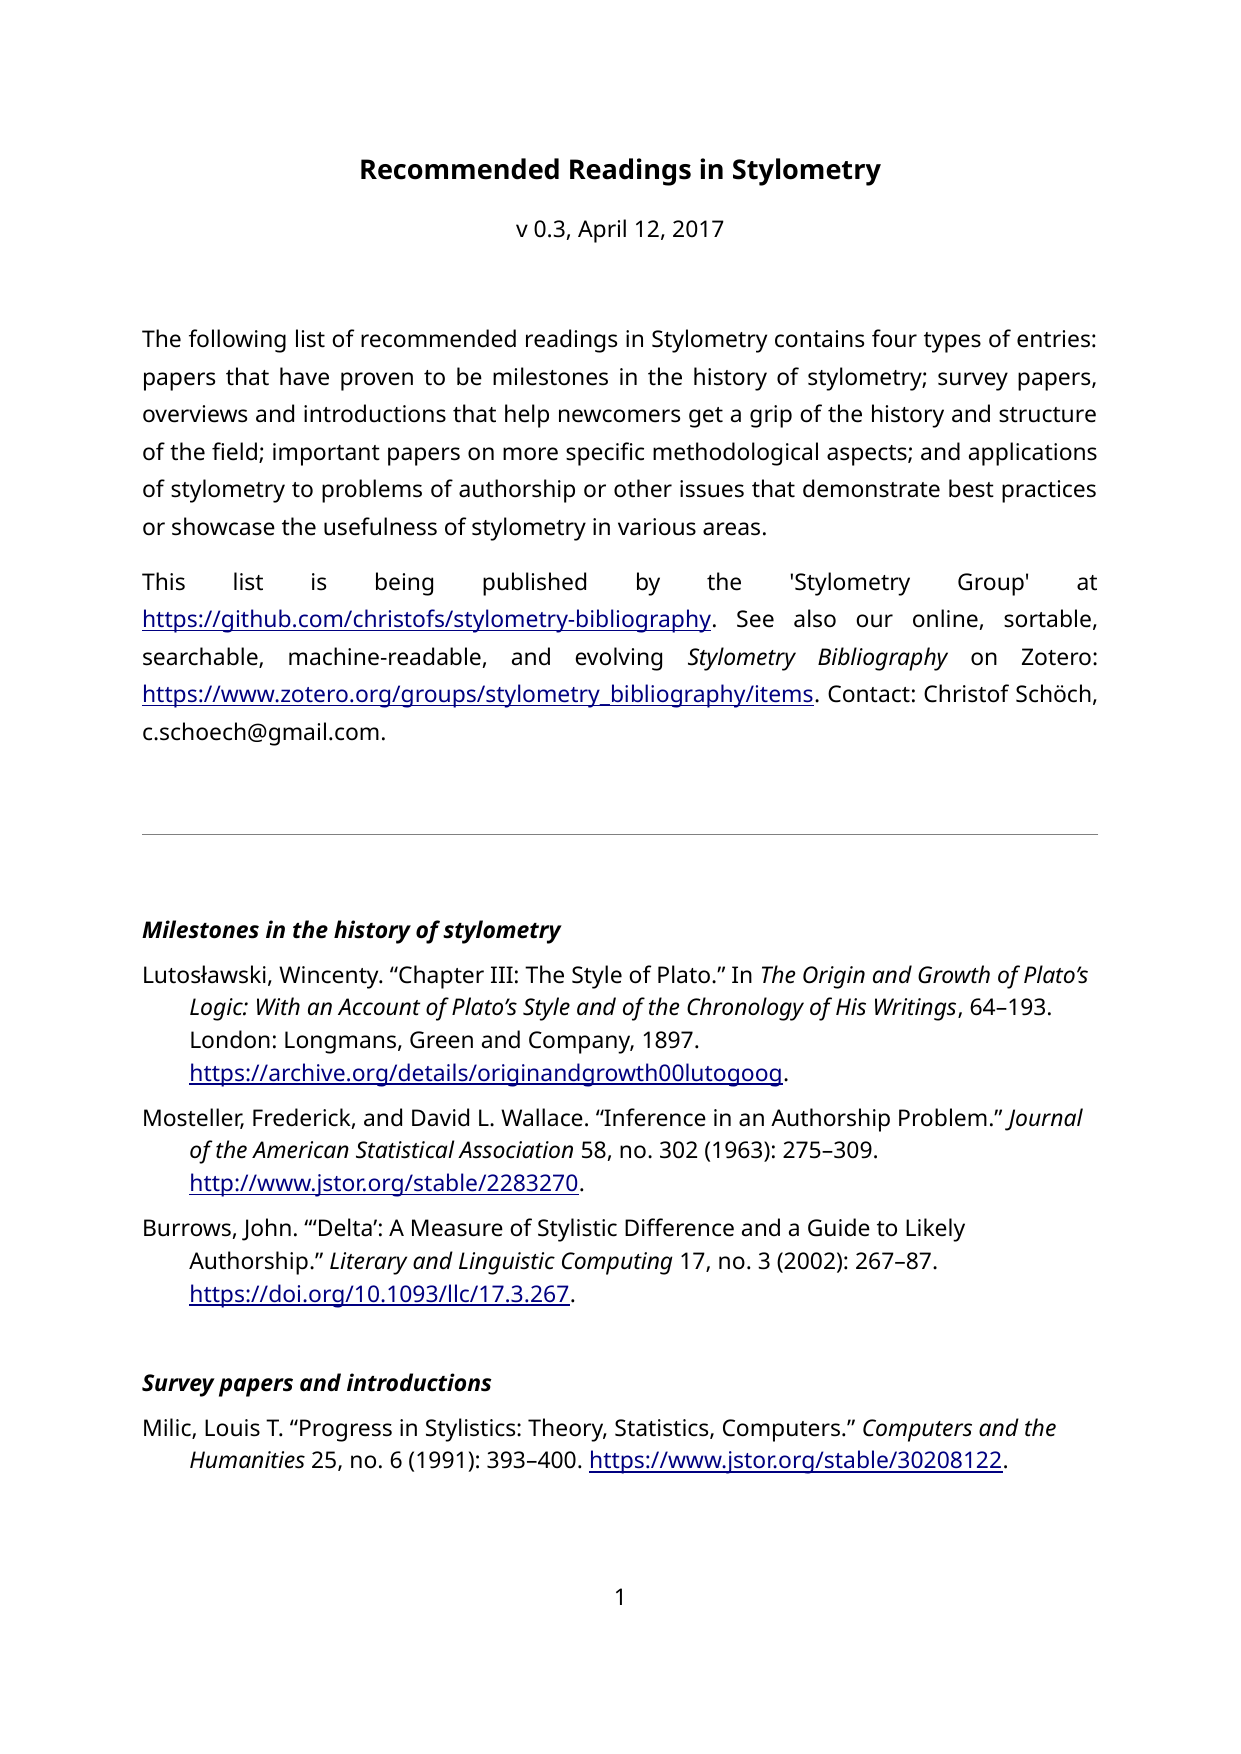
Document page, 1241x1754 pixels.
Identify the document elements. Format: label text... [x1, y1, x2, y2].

text Milestones in the history of stylometry [142, 914, 1098, 945]
text This list is being published by the 'Stylometry Group' at https://github.com/christofs/stylometry-bibliography. See also our online, sortable, searchable, machine-readable, and evolving Stylometry Bibliography on Zotero: https://www.zotero.org/groups/stylometry_bibliography/items. Contact: Christof Schöch, c.schoech@gmail.com. [142, 566, 1098, 747]
text Burrows, John. “‘Delta’: A Measure of Stylistic Difference and a Guide to Likely Authorship.” Literary and Linguistic Computing 17, no. 3 (2002): 267–87. https://doi.org/10.1093/llc/17.3.267. [142, 1212, 1098, 1309]
text v 0.3, April 12, 2017 [142, 212, 1098, 244]
text Recommended Readings in Stylometry [142, 151, 1098, 187]
text Lutosławski, Wincenty. “Chapter III: The Style of Plato.” In The Origin and Growth of Plato’s Logic: With an Account of Plato’s Style and of the Chronology of His Writings, 64–193. London: Longmans, Green and Company, 1897. https://archive.org/details/originandgrowth00lutogoog. [142, 958, 1098, 1088]
text Mosteller, Frederick, and David L. Wallace. “Inference in an Authorship Problem.” Journal of the American Statistical Association 58, no. 302 (1963): 275–309. http://www.jstor.org/stable/2283270. [142, 1102, 1098, 1198]
text The following list of recommended readings in Stylometry contains four types of entries: papers that have proven to be milestones in the history of stylometry; survey papers, overviews and introductions that help newcomers get a grip of the history and structure of the field; important papers on more specific methodological aspects; and applications of stylometry to problems of authorship or other issues that demonstrate best practices or showcase the usefulness of stylometry in various areas. [142, 323, 1098, 542]
text Milic, Louis T. “Progress in Stylistics: Theory, Statistics, Computers.” Computers and the Humanities 25, no. 6 (1991): 393–400. https://www.jstor.org/stable/30208122. [142, 1412, 1098, 1476]
text Survey papers and introductions [142, 1367, 1098, 1398]
